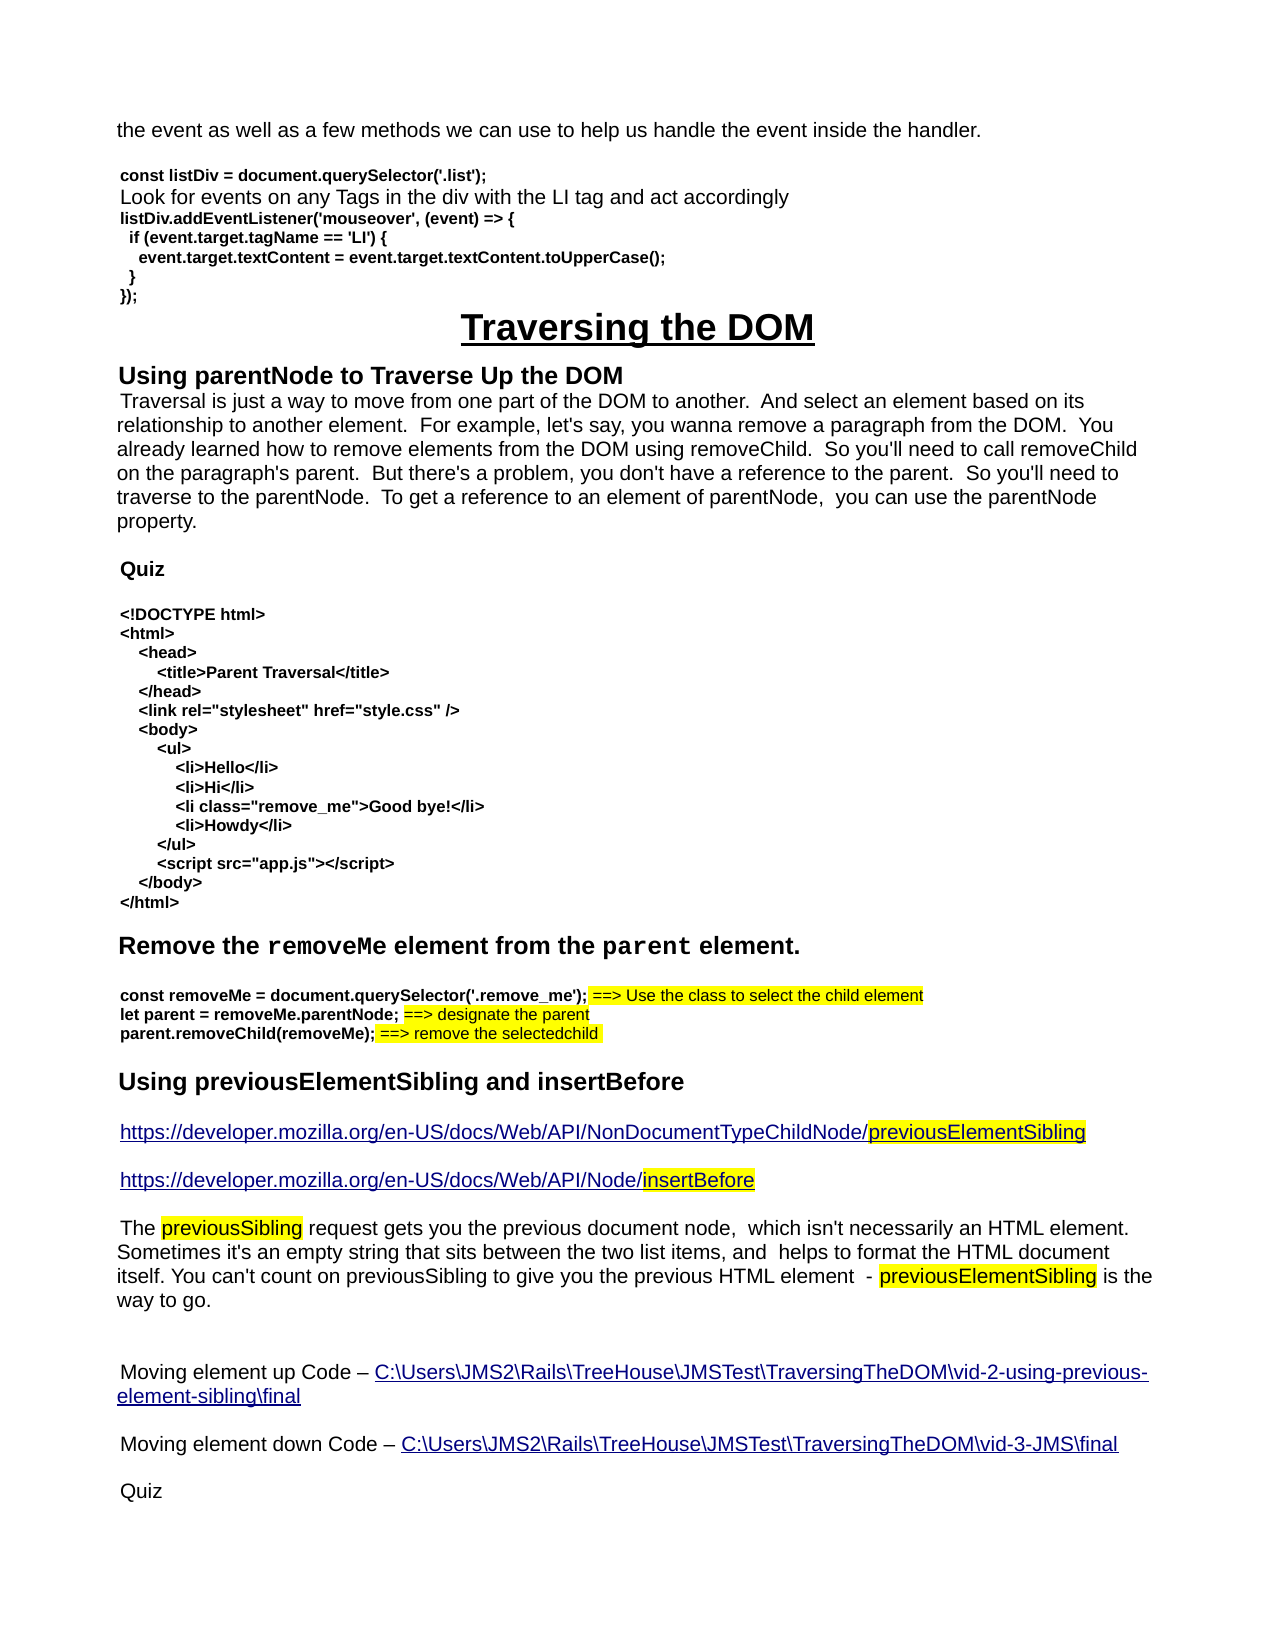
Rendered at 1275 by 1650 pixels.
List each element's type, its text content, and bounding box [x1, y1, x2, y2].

subtitle Traversing the DOM [118, 305, 1157, 348]
text const listDiv = document.querySelector('.list'); [117, 166, 1157, 185]
text <li>Hello</li> [117, 758, 1157, 777]
text <body> [117, 720, 1157, 739]
text The previousSibling request gets you the previous document node, which isn't necessarily an HTML element. Sometimes it's an empty string that sits between the two list items, and helps to format the HTML document itself. You can't count on previousSibling to give you the previous HTML element - previousElementSibling is the way to go. [117, 1216, 1157, 1312]
text if (event.target.tagName == 'LI') { [117, 228, 1157, 247]
text event.target.textContent = event.target.textContent.toUpperCase(); [117, 247, 1157, 267]
text <li class="remove_me">Good bye!</li> [117, 797, 1157, 816]
text <ul> [117, 739, 1157, 758]
text let parent = removeMe.parentNode; ==> designate the parent [117, 1005, 1157, 1024]
subtitle Using parentNode to Traverse Up the DOM [118, 361, 1157, 389]
text Quiz [117, 557, 1157, 581]
text </html> [117, 892, 1157, 912]
text <li>Howdy</li> [117, 816, 1157, 835]
text </head> [117, 682, 1157, 701]
subtitle Remove the removeMe element from the parent element. [118, 931, 1157, 962]
text https://developer.mozilla.org/en-US/docs/Web/API/NonDocumentTypeChildNode/previousElementSibling [117, 1120, 1157, 1144]
text https://developer.mozilla.org/en-US/docs/Web/API/Node/insertBefore [117, 1168, 1157, 1192]
text <head> [117, 643, 1157, 662]
text Traversal is just a way to move from one part of the DOM to another. And select an element based on its relationship to another element. For example, let's say, you wanna remove a paragraph from the DOM. You already learned how to remove elements from the DOM using removeChild. So you'll need to call removeChild on the paragraph's parent. But there's a problem, you don't have a reference to the parent. So you'll need to traverse to the parentNode. To get a reference to an element of parentNode, you can use the parentNode property. [117, 389, 1157, 533]
text <li>Hi</li> [117, 777, 1157, 797]
text const removeMe = document.querySelector('.remove_me'); ==> Use the class to select the child element [117, 986, 1157, 1005]
text </ul> [117, 835, 1157, 854]
text Look for events on any Tags in the div with the LI tag and act accordingly [117, 185, 1157, 209]
subtitle Using previousElementSibling and insertBefore [118, 1067, 1157, 1096]
text <html> [117, 624, 1157, 643]
text </body> [117, 873, 1157, 892]
text <script src="app.js"></script> [117, 854, 1157, 873]
text }); [117, 286, 1157, 305]
text <title>Parent Traversal</title> [117, 662, 1157, 682]
text <link rel="stylesheet" href="style.css" /> [117, 701, 1157, 720]
text Moving element down Code – C:\Users\JMS2\Rails\TreeHouse\JMSTest\TraversingTheDOM\vid-3-JMS\final [117, 1431, 1157, 1455]
text } [117, 267, 1157, 286]
text Quiz [117, 1479, 1157, 1503]
text Moving element up Code – C:\Users\JMS2\Rails\TreeHouse\JMSTest\TraversingTheDOM\vid-2-using-previous-element-sibling\final [117, 1359, 1157, 1407]
text <!DOCTYPE html> [117, 605, 1157, 624]
text the event as well as a few methods we can use to help us handle the event inside the handler. [117, 118, 1157, 142]
text listDiv.addEventListener('mouseover', (event) => { [117, 209, 1157, 228]
text parent.removeChild(removeMe); ==> remove the selectedchild [117, 1024, 1157, 1043]
